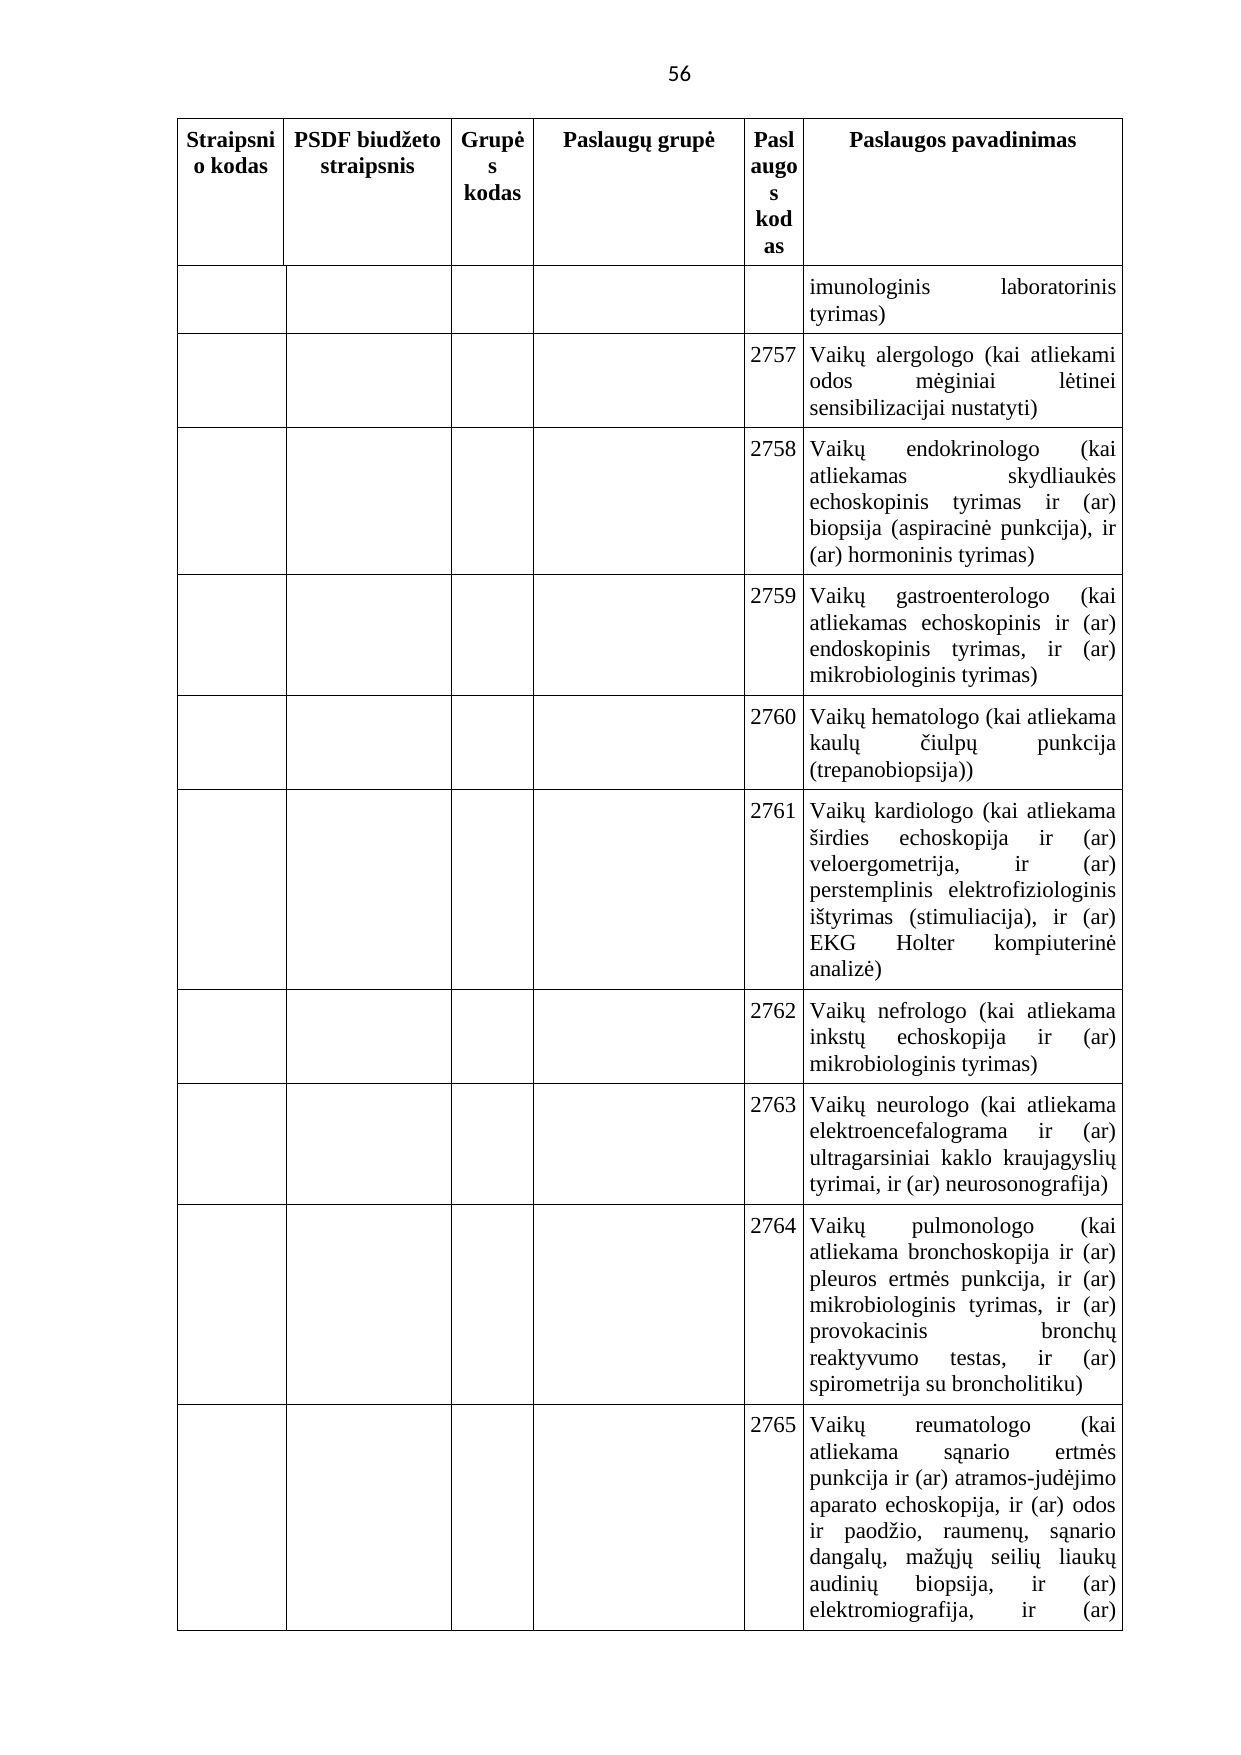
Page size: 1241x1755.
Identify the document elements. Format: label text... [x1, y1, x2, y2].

table_cell [287, 790, 451, 989]
table_cell Vaikų pulmonologo (kai atliekama bronchoskopija ir (ar) pleuros ertmės punkcija, ir (ar) mikrobiologinis tyrimas, ir (ar) provokacinis bronchų reaktyvumo testas, ir (ar) spirometrija su broncholitiku) [804, 1205, 1122, 1403]
table_cell [178, 1405, 286, 1629]
table_cell [287, 266, 451, 333]
table_cell [287, 1405, 451, 1629]
table_cell 2764 [745, 1205, 803, 1403]
table_cell [534, 790, 744, 989]
table_cell [534, 575, 744, 695]
table_cell 2760 [745, 696, 803, 789]
table_header Paslaugos kodas [745, 119, 803, 265]
table_cell [287, 990, 451, 1083]
table_cell [452, 1084, 533, 1204]
table_cell [534, 1084, 744, 1204]
table_cell 2761 [745, 790, 803, 989]
table_cell [452, 1405, 533, 1629]
table_cell [452, 1205, 533, 1403]
table_cell [287, 575, 451, 695]
table_cell [178, 334, 286, 427]
table_header Grupės kodas [452, 119, 533, 265]
table_cell 2762 [745, 990, 803, 1083]
table_header Straipsnio kodas [178, 119, 283, 265]
table_header Paslaugų grupė [534, 119, 744, 265]
table_cell 2757 [745, 334, 803, 427]
table_cell [452, 334, 533, 427]
table_cell [287, 1205, 451, 1403]
table_cell [287, 1084, 451, 1204]
table_cell Vaikų neurologo (kai atliekama elektroencefalograma ir (ar) ultragarsiniai kaklo kraujagyslių tyrimai, ir (ar) neurosonografija) [804, 1084, 1122, 1204]
table_cell Vaikų hematologo (kai atliekama kaulų čiulpų punkcija (trepanobiopsija)) [804, 696, 1122, 789]
table_cell 2759 [745, 575, 803, 695]
table_cell Vaikų alergologo (kai atliekami odos mėginiai lėtinei sensibilizacijai nustatyti) [804, 334, 1122, 427]
table_header Paslaugos pavadinimas [804, 119, 1122, 265]
table_cell [178, 990, 286, 1083]
table_cell [534, 428, 744, 574]
table_cell [452, 266, 533, 333]
table_cell [178, 266, 286, 333]
table_cell [452, 575, 533, 695]
table_cell [287, 334, 451, 427]
table_cell Vaikų endokrinologo (kai atliekamas skydliaukės echoskopinis tyrimas ir (ar) biopsija (aspiracinė punkcija), ir (ar) hormoninis tyrimas) [804, 428, 1122, 574]
table_cell [452, 428, 533, 574]
table_cell [534, 1405, 744, 1629]
table_cell 2765 [745, 1405, 803, 1629]
table_cell Vaikų reumatologo (kai atliekama sąnario ertmės punkcija ir (ar) atramos-judėjimo aparato echoskopija, ir (ar) odos ir paodžio, raumenų, sąnario dangalų, mažųjų seilių liaukų audinių biopsija, ir (ar) elektromiografija, ir (ar) [804, 1405, 1122, 1629]
table_cell 2763 [745, 1084, 803, 1204]
table_cell [178, 428, 286, 574]
table_cell [178, 696, 286, 789]
table_cell [287, 428, 451, 574]
table_cell 2758 [745, 428, 803, 574]
table_cell Vaikų nefrologo (kai atliekama inkstų echoskopija ir (ar) mikrobiologinis tyrimas) [804, 990, 1122, 1083]
table_cell [452, 790, 533, 989]
table_cell [178, 1084, 286, 1204]
table_cell [534, 696, 744, 789]
table_cell [534, 334, 744, 427]
table_cell [287, 696, 451, 789]
table_cell [178, 1205, 286, 1403]
table_cell [534, 1205, 744, 1403]
table_cell [452, 696, 533, 789]
table_cell [745, 266, 803, 333]
table_cell Vaikų gastroenterologo (kai atliekamas echoskopinis ir (ar) endoskopinis tyrimas, ir (ar) mikrobiologinis tyrimas) [804, 575, 1122, 695]
table_cell [178, 790, 286, 989]
table_cell Vaikų kardiologo (kai atliekama širdies echoskopija ir (ar) veloergometrija, ir (ar) perstemplinis elektrofiziologinis ištyrimas (stimuliacija), ir (ar) EKG Holter kompiuterinė analizė) [804, 790, 1122, 989]
table_header PSDF biudžeto straipsnis [284, 119, 451, 265]
table_cell imunologinis laboratorinis tyrimas) [804, 266, 1122, 333]
table_cell [452, 990, 533, 1083]
table_cell [534, 990, 744, 1083]
table_cell [534, 266, 744, 333]
table_cell [178, 575, 286, 695]
